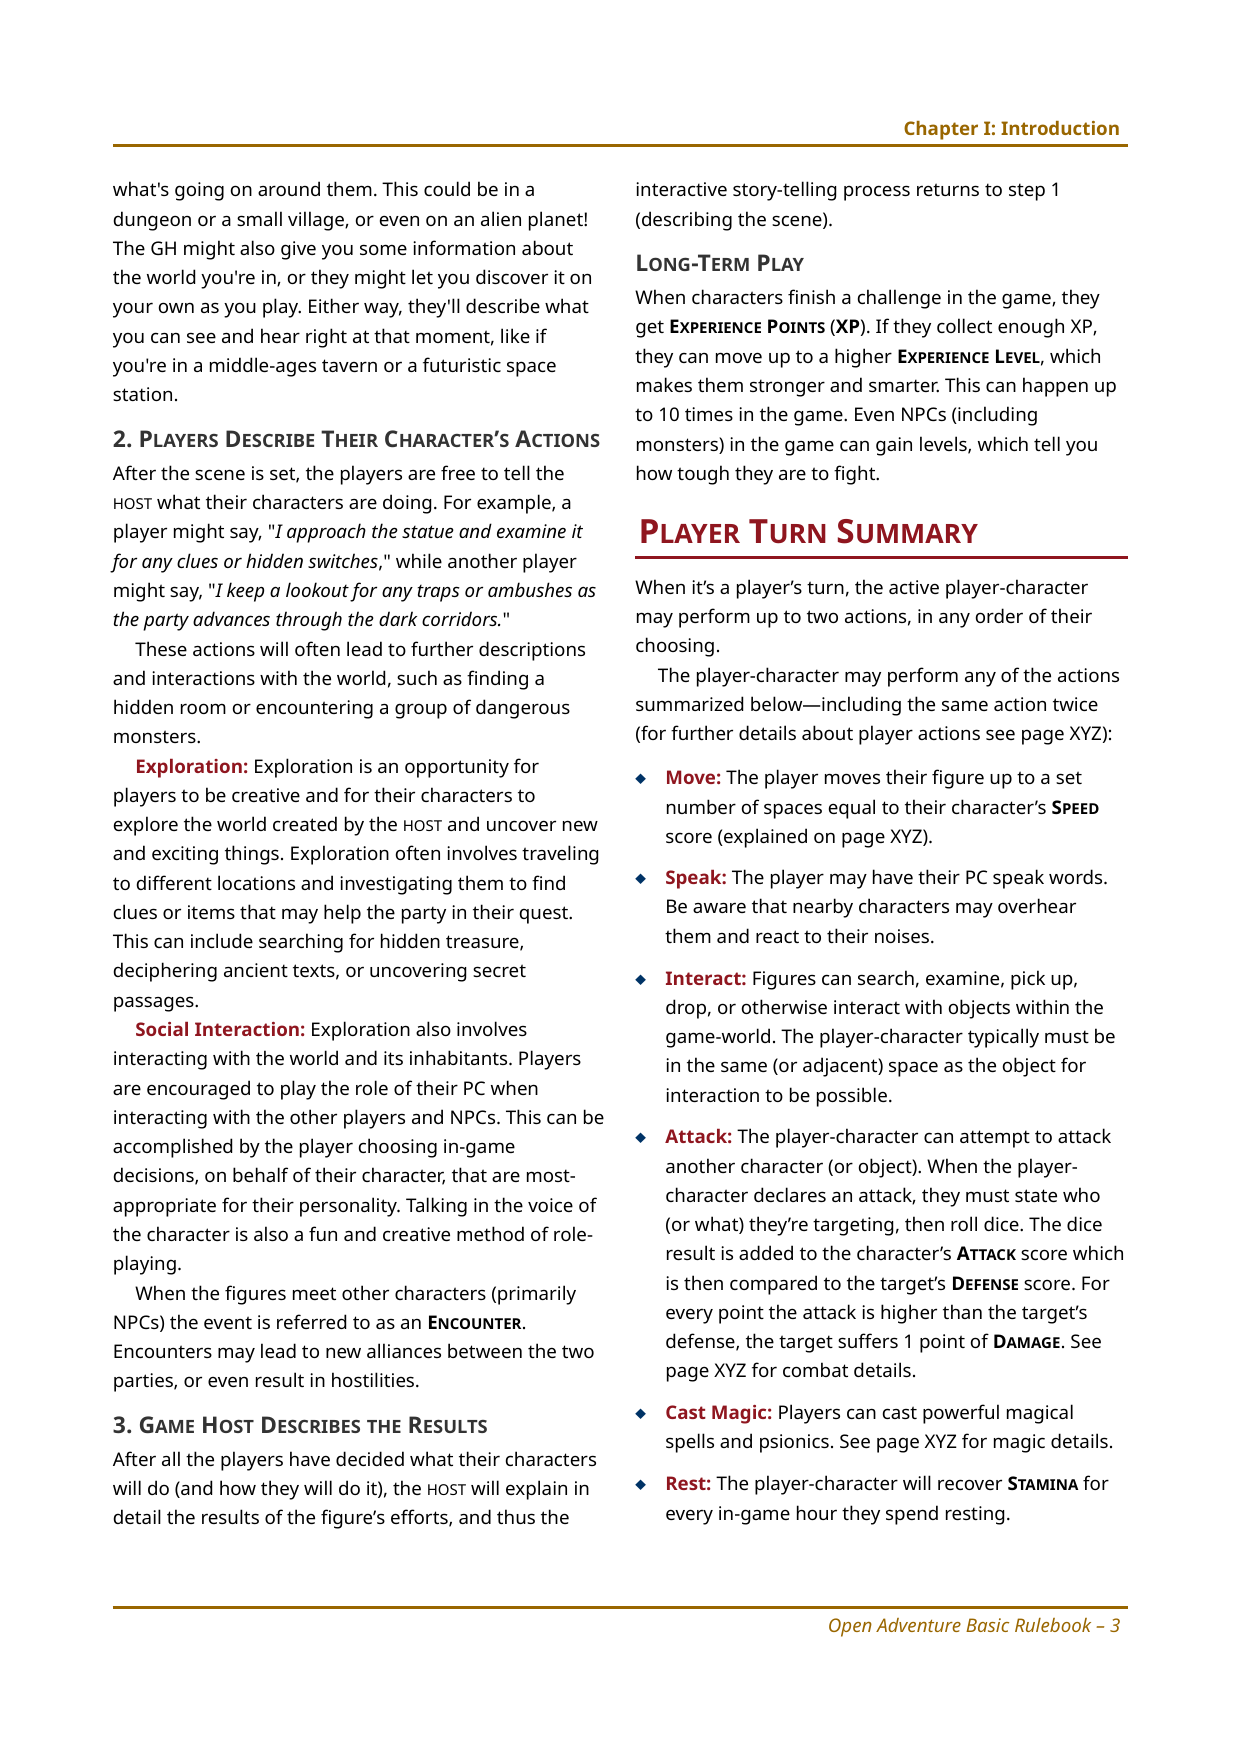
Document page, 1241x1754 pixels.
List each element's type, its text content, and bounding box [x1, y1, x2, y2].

text Social Interaction: Exploration also involves interacting with the world and its inhabitants. Players are encouraged to play the role of their PC when interacting with the other players and NPCs. This can be accomplished by the player choosing in-game decisions, on behalf of their character, that are most-appropriate for their personality. Talking in the voice of the character is also a fun and creative method of role-playing. [113, 1016, 605, 1276]
text interactive story-telling process returns to step 1 (describing the scene). [635, 177, 1128, 232]
list Cast Magic: Players can cast powerful magical spells and psionics. See page XYZ for magic details. [635, 1399, 1128, 1454]
subtitle Long-Term Play [635, 247, 1128, 278]
subtitle 2. Players Describe Their Character’s Actions [113, 423, 605, 454]
text what's going on around them. This could be in a dungeon or a small village, or even on an alien planet! The GH might also give you some information about the world you're in, or they might let you discover it on your own as you play. Either way, they'll describe what you can see and hear right at that moment, like if you're in a middle-ages tavern or a futuristic space station. [113, 177, 605, 407]
list Move: The player moves their figure up to a set number of spaces equal to their character’s Speed score (explained on page XYZ). [635, 765, 1128, 849]
list Attack: The player-character can attempt to attack another character (or object). When the player-character declares an attack, they must state who (or what) they’re targeting, then roll dice. The dice result is added to the character’s Attack score which is then compared to the target’s Defense score. For every point the attack is higher than the target’s defense, the target suffers 1 point of Damage. See page XYZ for combat details. [635, 1124, 1128, 1383]
list Speak: The player may have their PC speak words. Be aware that nearby characters may overhear them and react to their noises. [635, 864, 1128, 948]
text The player-character may perform any of the actions summarized below—including the same action twice (for further details about player actions see page XYZ): [635, 662, 1128, 746]
text After all the players have decided what their characters will do (and how they will do it), the host will explain in detail the results of the figure’s efforts, and thus the [113, 1446, 605, 1530]
text When the figures meet other characters (primarily NPCs) the event is referred to as an Encounter. Encounters may lead to new alliances between the two parties, or even result in hostilities. [113, 1280, 605, 1393]
list Rest: The player-character will recover Stamina for every in-game hour they spend resting. [635, 1471, 1128, 1525]
list Interact: Figures can search, examine, pick up, drop, or otherwise interact with objects within the game-world. The player-character typically must be in the same (or adjacent) space as the object for interaction to be possible. [635, 965, 1128, 1107]
text When it’s a player’s turn, the active player-character may perform up to two actions, in any order of their choosing. [635, 574, 1128, 658]
text Exploration: Exploration is an opportunity for players to be creative and for their characters to explore the world created by the host and uncover new and exciting things. Exploration often involves traveling to different locations and investigating them to find clues or items that may help the party in their quest. This can include searching for hidden treasure, deciphering ancient texts, or uncovering secret passages. [113, 753, 605, 1013]
text These actions will often lead to further descriptions and interactions with the world, such as finding a hidden room or encountering a group of dangerous monsters. [113, 636, 605, 749]
text After the scene is set, the players are free to tell the host what their characters are doing. For example, a player might say, "I approach the statue and examine it for any clues or hidden switches," while another player might say, "I keep a lookout for any traps or ambushes as the party advances through the dark corridors." [113, 460, 605, 632]
subtitle 3. Game Host Describes the Results [113, 1409, 605, 1440]
subtitle Player Turn Summary [635, 504, 1128, 556]
text When characters finish a challenge in the game, they get Experience Points (XP). If they collect enough XP, they can move up to a higher Experience Level, which makes them stronger and smarter. This can happen up to 10 times in the game. Even NPCs (including monsters) in the game can gain levels, which tell you how tough they are to fight. [635, 284, 1128, 486]
